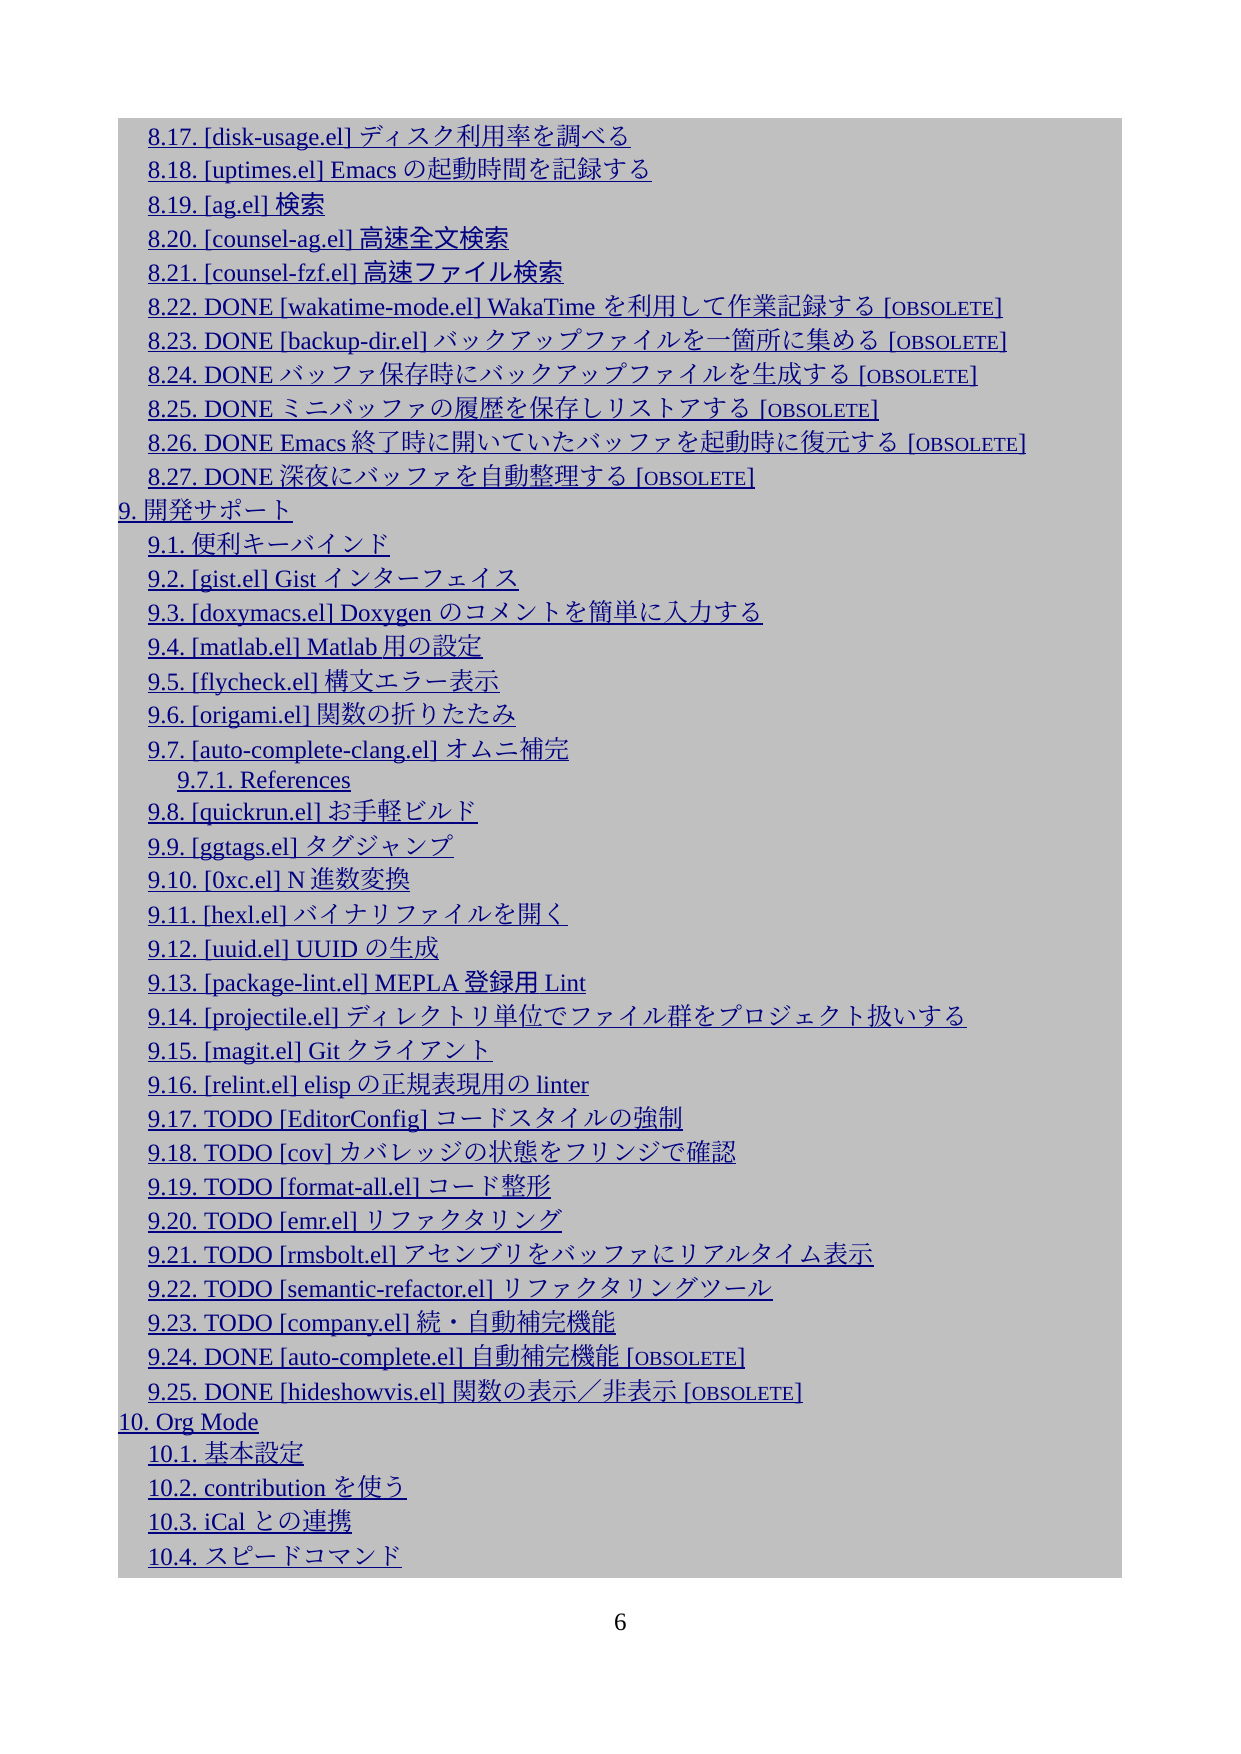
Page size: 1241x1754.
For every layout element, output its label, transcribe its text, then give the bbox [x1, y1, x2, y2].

text 9.5. [flycheck.el] 構文エラー表示 [148, 663, 1122, 697]
text 9.11. [hexl.el] バイナリファイルを開く [148, 896, 1122, 930]
text 9.6. [origami.el] 関数の折りたたみ [148, 697, 1122, 731]
text 8.17. [disk-usage.el] ディスク利用率を調べる [148, 118, 1122, 152]
text 8.21. [counsel-fzf.el] 高速ファイル検索 [148, 254, 1122, 288]
text 10.4. スピードコマンド [148, 1538, 1122, 1572]
text 9.12. [uuid.el] UUID の生成 [148, 930, 1122, 964]
text 8.22. DONE [wakatime-mode.el] WakaTime を利用して作業記録する [obsolete] [148, 288, 1122, 322]
text 10.1. 基本設定 [148, 1436, 1122, 1470]
text 9.4. [matlab.el] Matlab用の設定 [148, 629, 1122, 663]
text 8.27. DONE 深夜にバッファを自動整理する [obsolete] [148, 459, 1122, 493]
text 10.2. contribution を使う [148, 1470, 1122, 1504]
text 9.9. [ggtags.el] タグジャンプ [148, 828, 1122, 862]
text 9.16. [relint.el] elispの正規表現用のlinter [148, 1067, 1122, 1101]
text 8.25. DONE ミニバッファの履歴を保存しリストアする [obsolete] [148, 391, 1122, 425]
text 9.19. TODO [format-all.el] コード整形 [148, 1169, 1122, 1203]
text 9.1. 便利キーバインド [148, 527, 1122, 561]
text 9.15. [magit.el] Gitクライアント [148, 1032, 1122, 1067]
text 8.20. [counsel-ag.el] 高速全文検索 [148, 220, 1122, 254]
text 9.13. [package-lint.el] MEPLA登録用Lint [148, 964, 1122, 998]
text 9.20. TODO [emr.el] リファクタリング [148, 1203, 1122, 1237]
text 9.3. [doxymacs.el] Doxygen のコメントを簡単に入力する [148, 595, 1122, 629]
text 9.7.1. References [177, 765, 1122, 794]
text 9.7. [auto-complete-clang.el] オムニ補完 [148, 731, 1122, 765]
text 8.26. DONE Emacs終了時に開いていたバッファを起動時に復元する [obsolete] [148, 425, 1122, 459]
text 9.24. DONE [auto-complete.el] 自動補完機能 [obsolete] [148, 1339, 1122, 1373]
text 9. 開発サポート [118, 493, 1122, 527]
text 9.2. [gist.el] Gist インターフェイス [148, 561, 1122, 595]
text 8.19. [ag.el] 検索 [148, 186, 1122, 220]
text 9.25. DONE [hideshowvis.el] 関数の表示／非表示 [obsolete] [148, 1373, 1122, 1407]
text 9.10. [0xc.el] N進数変換 [148, 862, 1122, 896]
text 8.18. [uptimes.el] Emacsの起動時間を記録する [148, 152, 1122, 186]
text 8.23. DONE [backup-dir.el] バックアップファイルを一箇所に集める [obsolete] [148, 322, 1122, 357]
text 9.17. TODO [EditorConfig] コードスタイルの強制 [148, 1101, 1122, 1135]
text 8.24. DONE バッファ保存時にバックアップファイルを生成する [obsolete] [148, 357, 1122, 391]
text 9.18. TODO [cov] カバレッジの状態をフリンジで確認 [148, 1135, 1122, 1169]
text 10. Org Mode [118, 1407, 1122, 1436]
text 9.23. TODO [company.el] 続・自動補完機能 [148, 1305, 1122, 1339]
text 9.21. TODO [rmsbolt.el] アセンブリをバッファにリアルタイム表示 [148, 1237, 1122, 1271]
text 9.22. TODO [semantic-refactor.el] リファクタリングツール [148, 1271, 1122, 1305]
text 10.3. iCal との連携 [148, 1504, 1122, 1538]
text 9.14. [projectile.el] ディレクトリ単位でファイル群をプロジェクト扱いする [148, 998, 1122, 1032]
text 9.8. [quickrun.el] お手軽ビルド [148, 794, 1122, 828]
